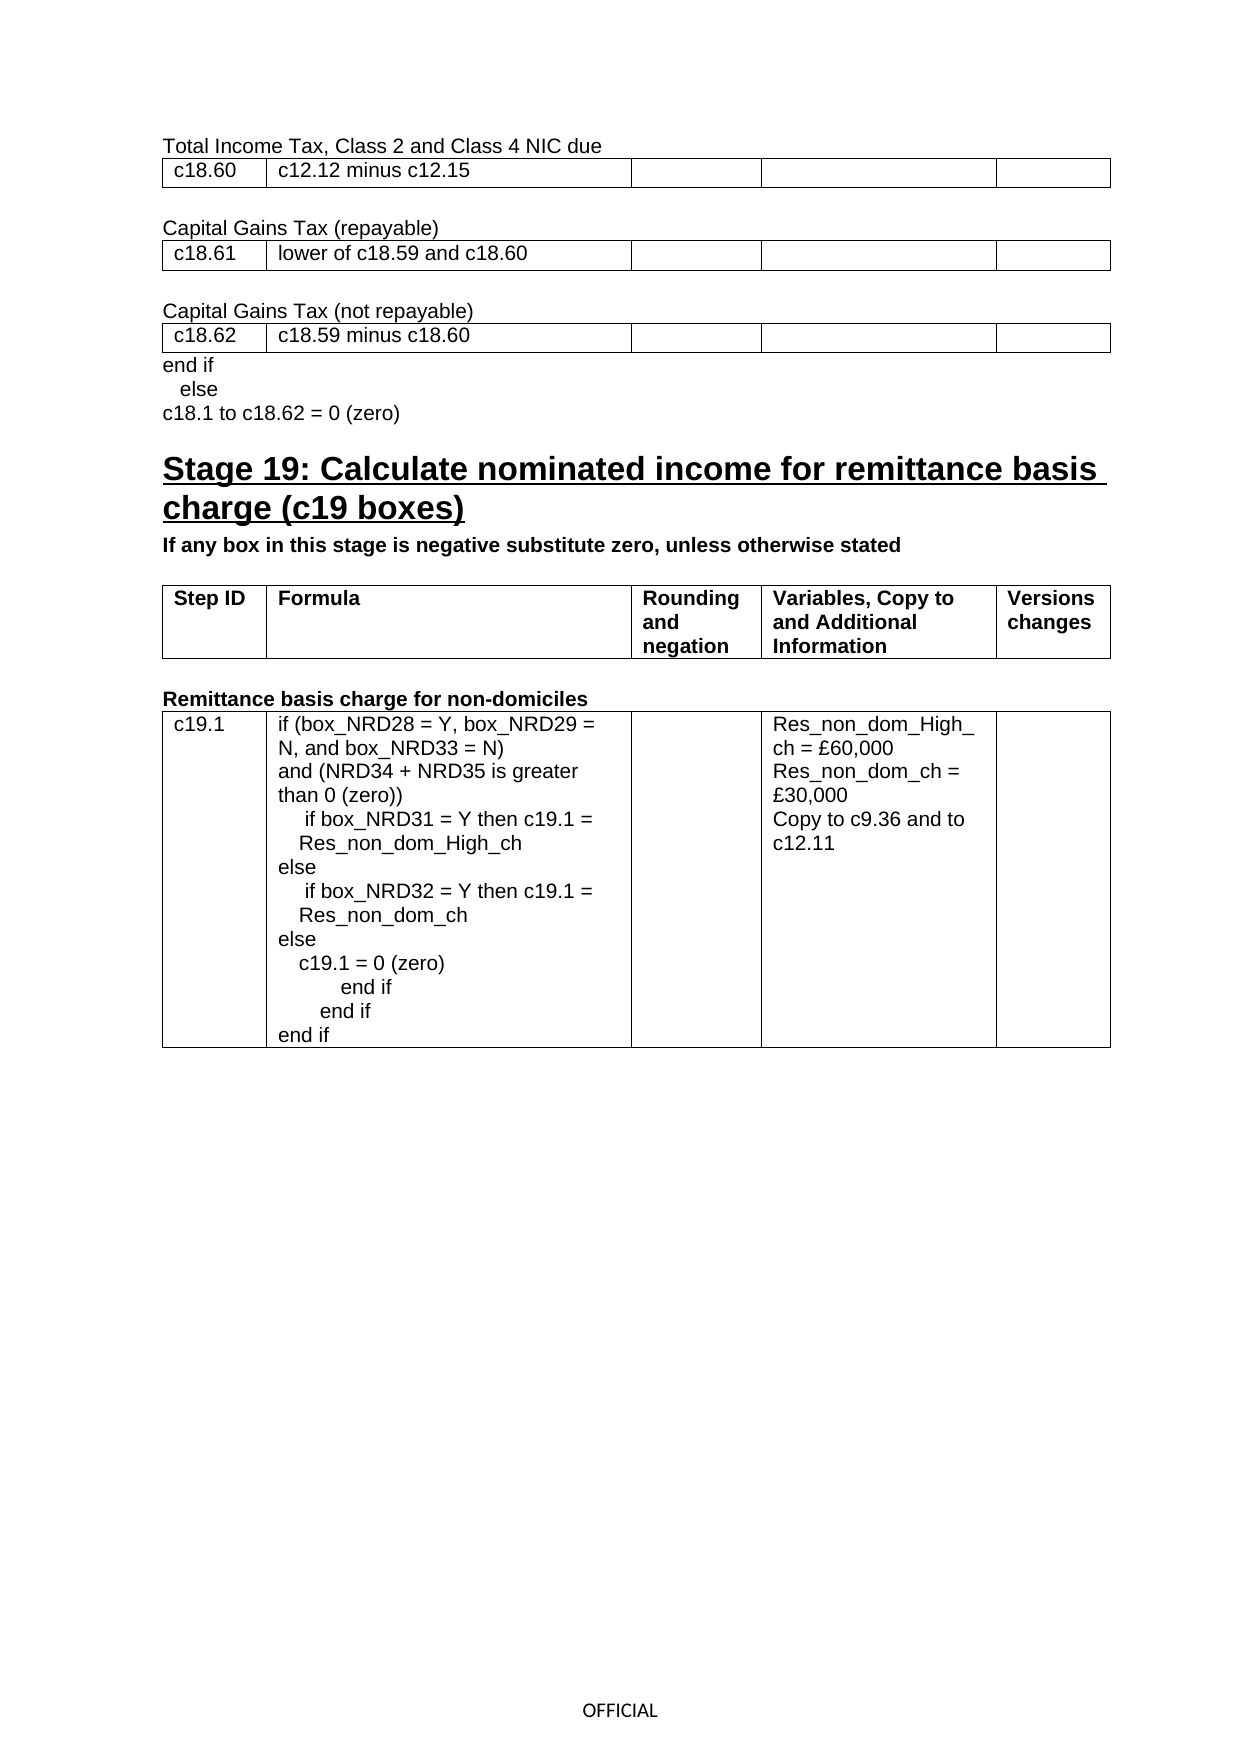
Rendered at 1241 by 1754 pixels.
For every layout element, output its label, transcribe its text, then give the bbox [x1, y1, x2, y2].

text Capital Gains Tax (not repayable) [162, 299, 1135, 323]
subtitle Stage 19: Calculate nominated income for remittance basis charge (c19 boxes) [162, 449, 1135, 526]
table_header Rounding and negation [632, 586, 761, 658]
table_header Res_non_dom_High_ch = £60,000 Res_non_dom_ch = £30,000 Copy to c9.36 and to c12.11 [762, 712, 996, 1047]
text end if [162, 352, 1135, 376]
table_header c18.60 [163, 159, 266, 187]
text If any box in this stage is negative substitute zero, unless otherwise stated [162, 532, 1135, 556]
table_header lower of c18.59 and c18.60 [267, 241, 631, 269]
text else [162, 376, 1135, 400]
table_header [762, 324, 996, 352]
table_header [632, 712, 761, 1047]
table_header c12.12 minus c12.15 [267, 159, 631, 187]
text c18.1 to c18.62 = 0 (zero) [162, 400, 1135, 424]
table_header Versions changes [997, 586, 1110, 658]
table_header c19.1 [163, 712, 266, 1047]
text Total Income Tax, Class 2 and Class 4 NIC due [162, 134, 1135, 158]
table_header [997, 712, 1110, 1047]
table_header [997, 324, 1110, 352]
table_header c18.62 [163, 324, 266, 352]
table_header if (box_NRD28 = Y, box_NRD29 = N, and box_NRD33 = N) and (NRD34 + NRD35 is greater than 0 (zero)) if box_NRD31 = Y then c19.1 = Res_non_dom_High_ch else if box_NRD32 = Y then c19.1 = Res_non_dom_ch else c19.1 = 0 (zero) end if end if end if [267, 712, 631, 1047]
table_header Step ID [163, 586, 266, 658]
table_header [632, 324, 761, 352]
table_header [997, 159, 1110, 187]
table_header [632, 159, 761, 187]
table_header [997, 241, 1110, 269]
text Remittance basis charge for non-domiciles [162, 687, 1135, 711]
table_header [632, 241, 761, 269]
text Capital Gains Tax (repayable) [162, 216, 1135, 240]
table_header [762, 159, 996, 187]
table_header c18.59 minus c18.60 [267, 324, 631, 352]
table_header Formula [267, 586, 631, 658]
table_header Variables, Copy to and Additional Information [762, 586, 996, 658]
table_header [762, 241, 996, 269]
table_header c18.61 [163, 241, 266, 269]
